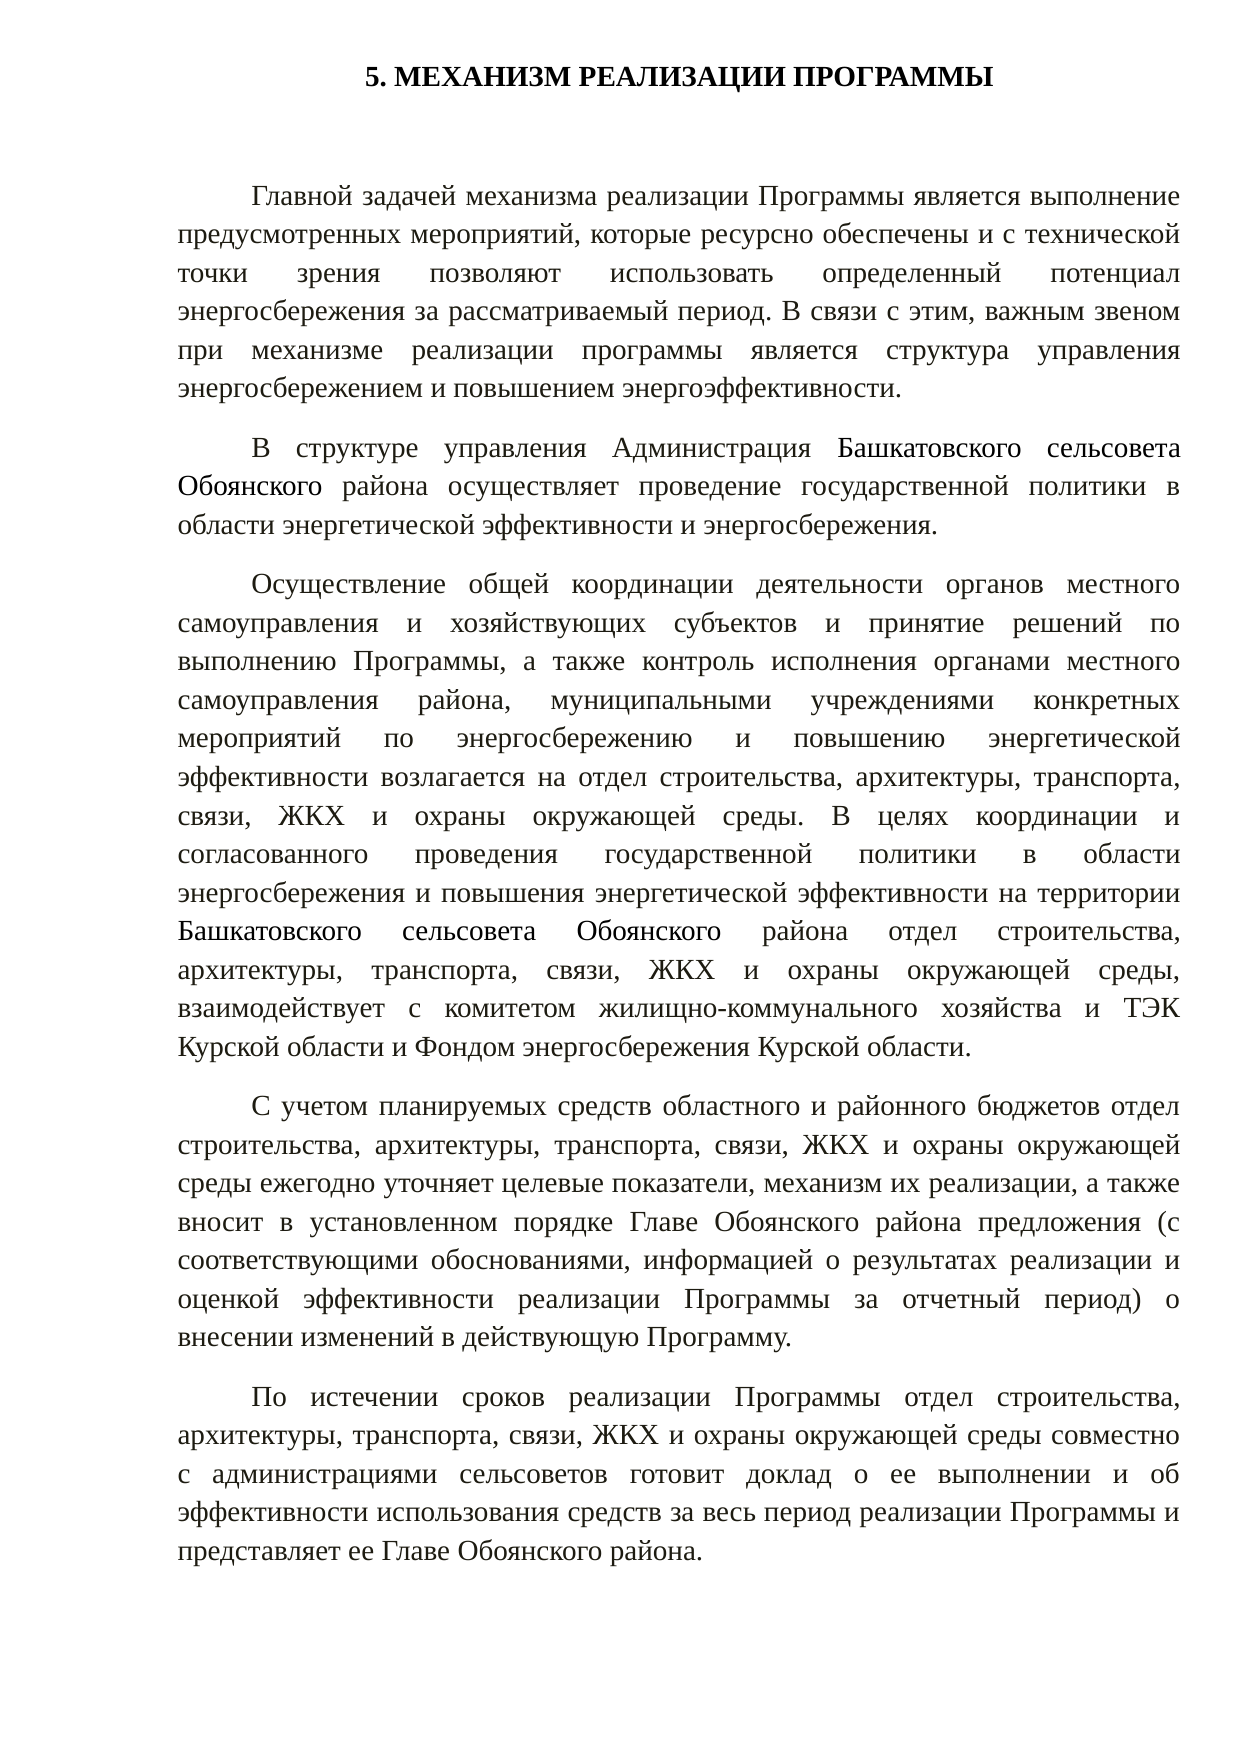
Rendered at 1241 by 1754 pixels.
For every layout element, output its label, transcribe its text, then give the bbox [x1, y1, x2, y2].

text Главной задачей механизма реализации Программы является выполнение предусмотренных мероприятий, которые ресурсно обеспечены и с технической точки зрения позволяют использовать определенный потенциал энергосбережения за рассматриваемый период. В связи с этим, важным звеном при механизме реализации программы является структура управления энергосбережением и повышением энергоэффективности. [177, 178, 1181, 404]
text 5. МЕХАНИЗМ РЕАЛИЗАЦИИ ПРОГРАММЫ [177, 59, 1181, 93]
text Осуществление общей координации деятельности органов местного самоуправления и хозяйствующих субъектов и принятие решений по выполнению Программы, а также контроль исполнения органами местного самоуправления района, муниципальными учреждениями конкретных мероприятий по энергосбережению и повышению энергетической эффективности возлагается на отдел строительства, архитектуры, транспорта, связи, ЖКХ и охраны окружающей среды. В целях координации и согласованного проведения государственной политики в области энергосбережения и повышения энергетической эффективности на территории Башкатовского сельсовета Обоянского района отдел строительства, архитектуры, транспорта, связи, ЖКХ и охраны окружающей среды, взаимодействует с комитетом жилищно-коммунального хозяйства и ТЭК Курской области и Фондом энергосбережения Курской области. [177, 566, 1181, 1062]
text В структуре управления Администрация Башкатовского сельсовета Обоянского района осуществляет проведение государственной политики в области энергетической эффективности и энергосбережения. [177, 430, 1181, 541]
text С учетом планируемых средств областного и районного бюджетов отдел строительства, архитектуры, транспорта, связи, ЖКХ и охраны окружающей среды ежегодно уточняет целевые показатели, механизм их реализации, а также вносит в установленном порядке Главе Обоянского района предложения (с соответствующими обоснованиями, информацией о результатах реализации и оценкой эффективности реализации Программы за отчетный период) о внесении изменений в действующую Программу. [177, 1088, 1181, 1353]
text По истечении сроков реализации Программы отдел строительства, архитектуры, транспорта, связи, ЖКХ и охраны окружающей среды совместно с администрациями сельсоветов готовит доклад о ее выполнении и об эффективности использования средств за весь период реализации Программы и представляет ее Главе Обоянского района. [177, 1379, 1181, 1567]
